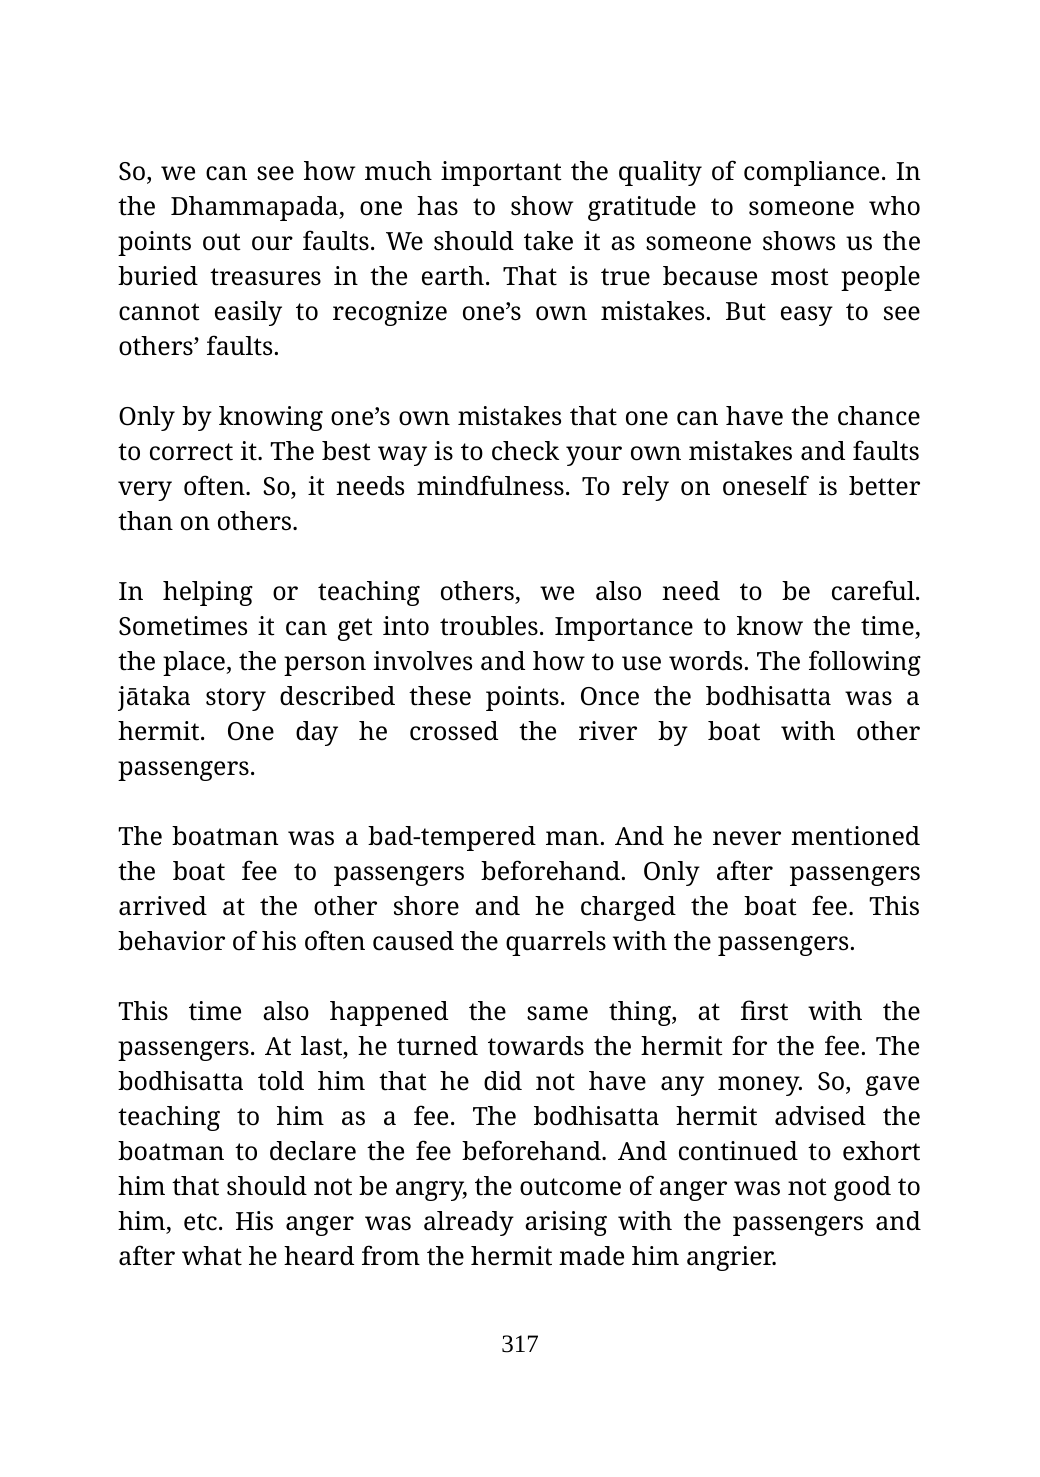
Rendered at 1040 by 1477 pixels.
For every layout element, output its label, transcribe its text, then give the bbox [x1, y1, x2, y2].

text So, we can see how much important the quality of compliance. In the Dhammapada, one has to show gratitude to someone who points out our faults. We should take it as someone shows us the buried treasures in the earth. That is true because most people cannot easily to recognize one’s own mistakes. But easy to see others’ faults. Only by knowing one’s own mistakes that one can have the chance to correct it. The best way is to check your own mistakes and faults very often. So, it needs mindfulness. To rely on oneself is better than on others. In helping or teaching others, we also need to be careful. Sometimes it can get into troubles. Importance to know the time, the place, the person involves and how to use words. The following jātaka story described these points. Once the bodhisatta was a hermit. One day he crossed the river by boat with other passengers. The boatman was a bad-tempered man. And he never mentioned the boat fee to passengers beforehand. Only after passengers arrived at the other shore and he charged the boat fee. This behavior of his often caused the quarrels with the passengers. This time also happened the same thing, at first with the passengers. At last, he turned towards the hermit for the fee. The bodhisatta told him that he did not have any money. So, gave teaching to him as a fee. The bodhisatta hermit advised the boatman to declare the fee beforehand. And continued to exhort him that should not be angry, the outcome of anger was not good to him, etc. His anger was already arising with the passengers and after what he heard from the hermit made him angrier. [118, 118, 922, 1273]
